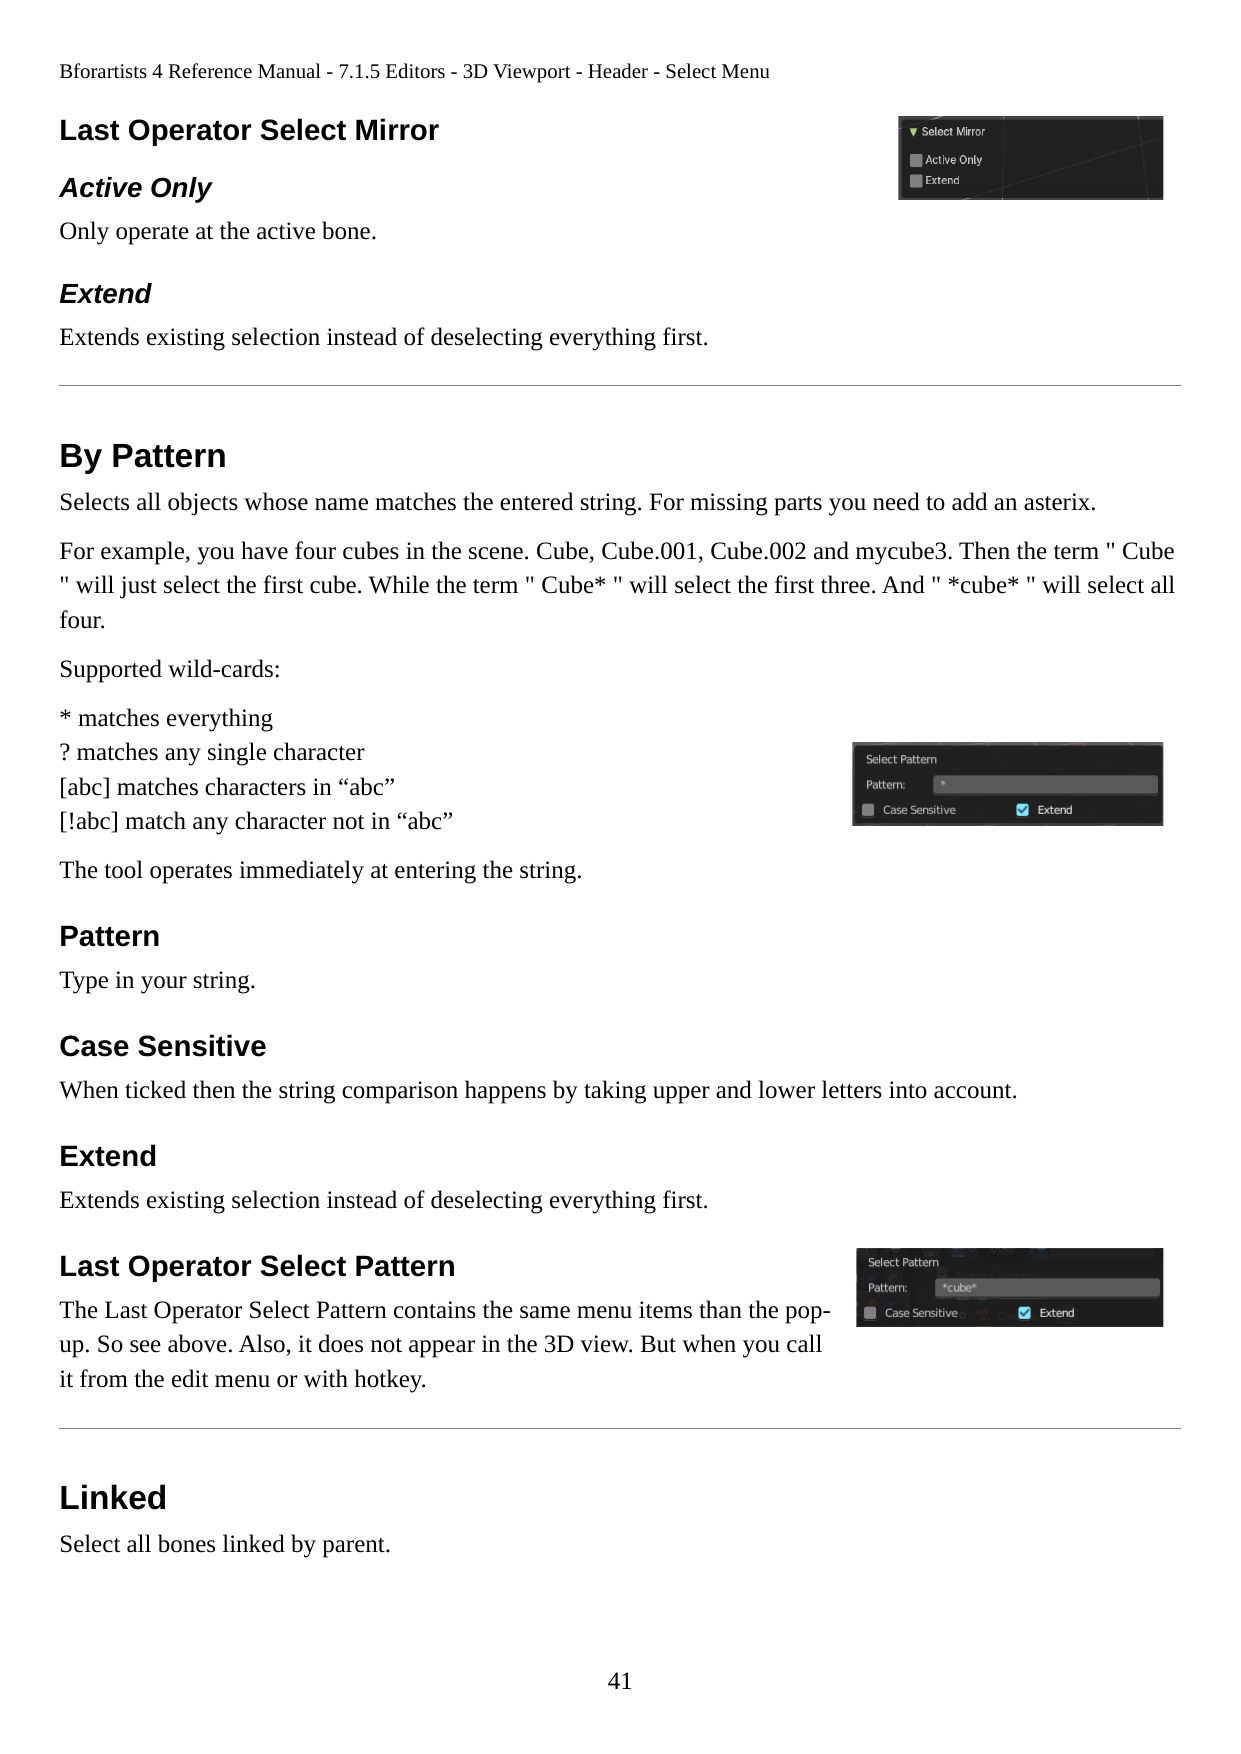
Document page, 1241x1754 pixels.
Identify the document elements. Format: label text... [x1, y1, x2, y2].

subtitle Pattern [59, 919, 1181, 953]
subtitle Case Sensitive [59, 1029, 1181, 1063]
text * matches everything ? matches any single character [abc] matches characters in “abc” [!abc] match any character not in “abc” [59, 703, 1181, 835]
text Extends existing selection instead of deselecting everything first. [59, 1185, 1181, 1214]
text Supported wild-cards: [59, 654, 1181, 683]
text When ticked then the string comparison happens by taking upper and lower letters into account. [59, 1075, 1181, 1104]
subtitle Extend [59, 277, 1181, 309]
text Only operate at the active bone. [59, 216, 1181, 244]
text The Last Operator Select Pattern contains the same menu items than the pop-up. So see above. Also, it does not appear in the 3D view. But when you call it from the edit menu or with hotkey. [59, 1295, 1181, 1393]
subtitle Last Operator Select Mirror [59, 113, 1181, 146]
picture [856, 1248, 1164, 1327]
text For example, you have four cubes in the scene. Cube, Cube.001, Cube.002 and mycube3. Then the term " Cube " will just select the first cube. While the term " Cube* " will select the first three. And " *cube* " will select all four. [59, 536, 1181, 634]
subtitle By Pattern [59, 436, 1181, 474]
subtitle Active Only [59, 171, 1181, 203]
subtitle Extend [59, 1139, 1181, 1173]
picture [898, 116, 1164, 200]
text The tool operates immediately at entering the string. [59, 856, 1181, 884]
subtitle Last Operator Select Pattern [59, 1249, 856, 1283]
text Type in your string. [59, 965, 1181, 994]
subtitle Linked [59, 1478, 1181, 1517]
text Extends existing selection instead of deselecting everything first. [59, 322, 1181, 350]
subtitle [1164, 1249, 1181, 1283]
text Select all bones linked by parent. [59, 1529, 1181, 1558]
picture [852, 742, 1164, 826]
text Selects all objects whose name matches the entered string. For missing parts you need to add an asterix. [59, 487, 1181, 516]
